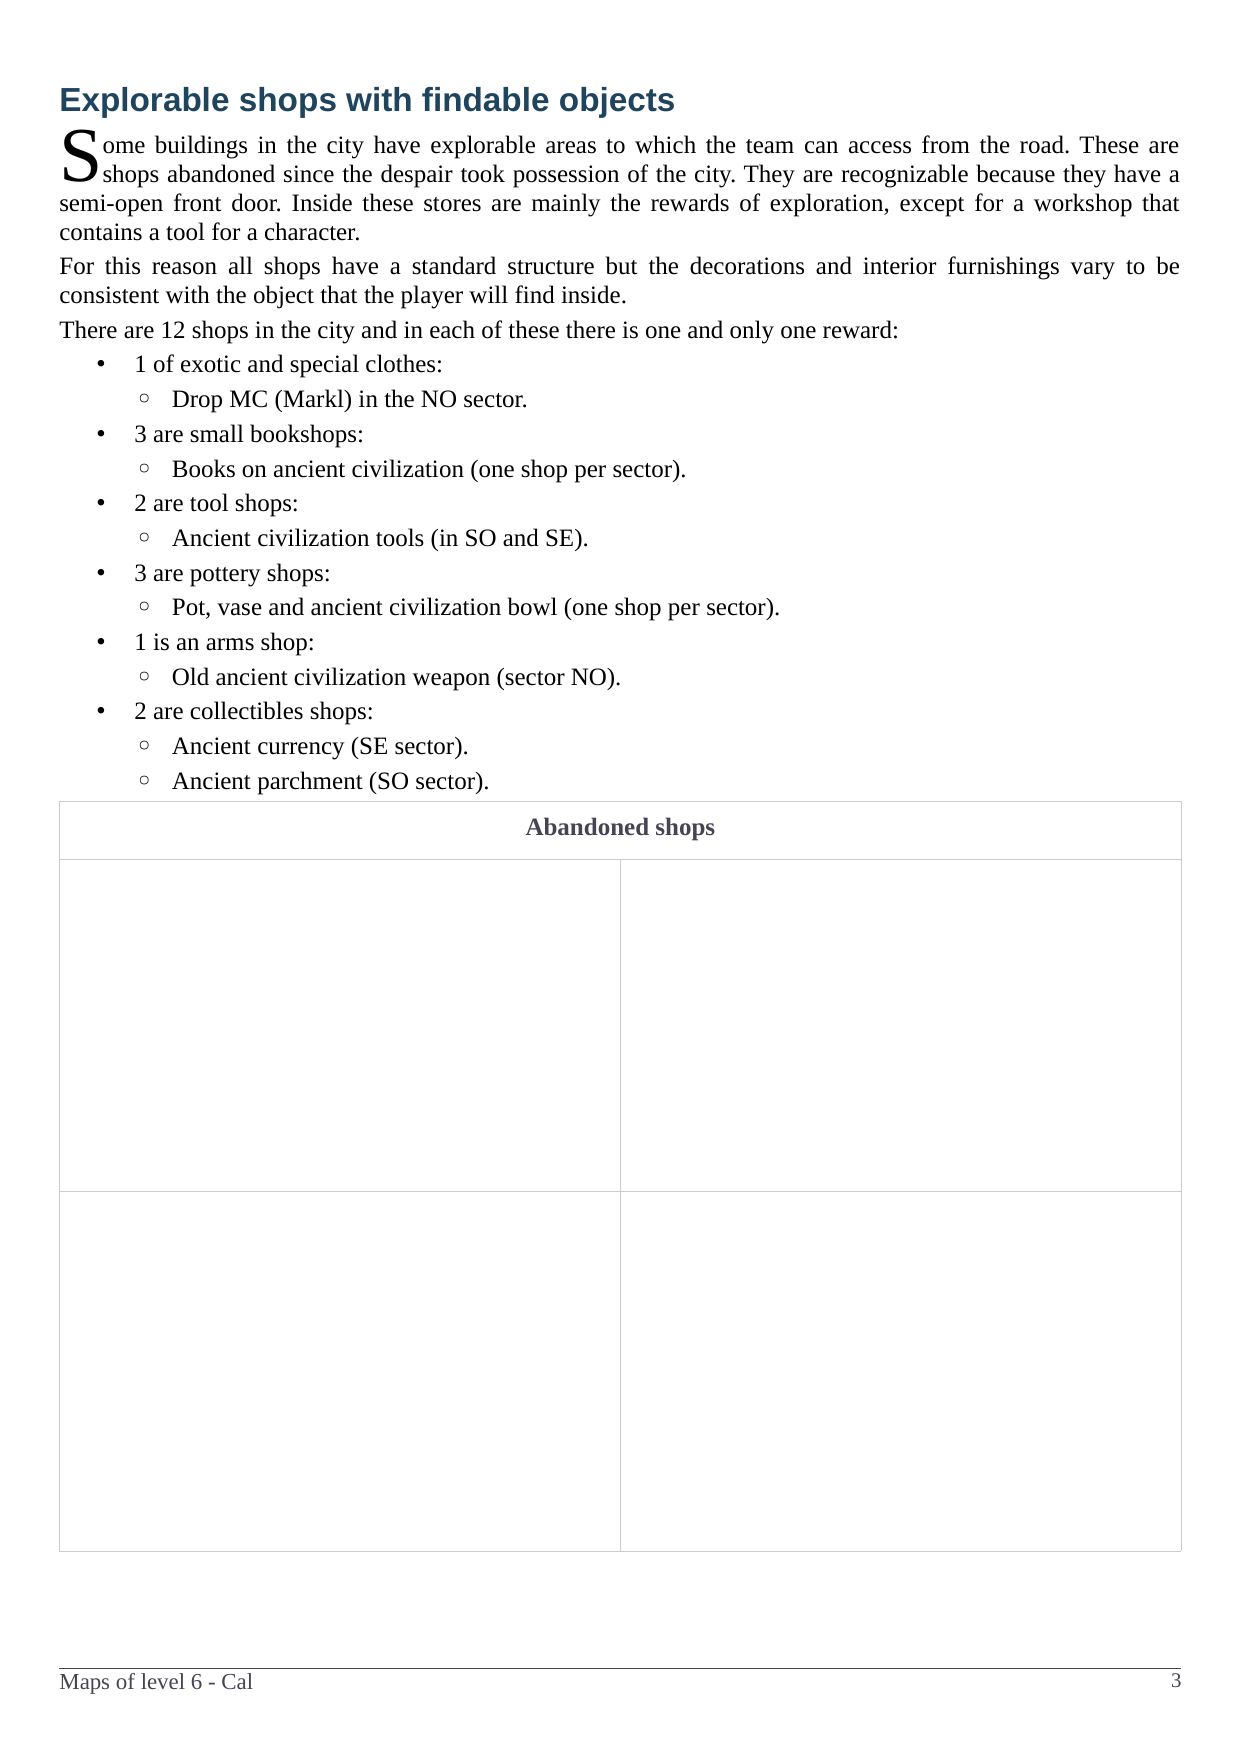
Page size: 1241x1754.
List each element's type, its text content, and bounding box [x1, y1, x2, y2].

list Pot, vase and ancient civilization bowl (one shop per sector). [134, 592, 1181, 621]
list 3 are pottery shops: [97, 558, 1181, 586]
list Books on ancient civilization (one shop per sector). [134, 454, 1181, 482]
list Ancient civilization tools (in SO and SE). [134, 523, 1181, 552]
table_cell [621, 860, 1181, 1191]
text For this reason all shops have a standard structure but the decorations and interior furnishings vary to be consistent with the object that the player will find inside. [59, 251, 1181, 309]
list Ancient currency (SE sector). [134, 731, 1181, 760]
table_header Abandoned shops [60, 802, 1181, 859]
list 2 are tool shops: [97, 488, 1181, 517]
list 1 is an arms shop: [97, 627, 1181, 656]
list 1 of exotic and special clothes: [97, 349, 1181, 378]
table_cell [621, 1192, 1181, 1551]
list Old ancient civilization weapon (sector NO). [134, 662, 1181, 691]
text There are 12 shops in the city and in each of these there is one and only one reward: [59, 315, 1181, 344]
text Some buildings in the city have explorable areas to which the team can access from the road. These are shops abandoned since the despair took possession of the city. They are recognizable because they have a semi-open front door. Inside these stores are mainly the rewards of exploration, except for a workshop that contains a tool for a character. [59, 131, 1181, 246]
table_cell [60, 1192, 620, 1551]
list Drop MC (Markl) in the NO sector. [134, 384, 1181, 413]
subtitle Explorable shops with findable objects [59, 80, 1181, 118]
table_cell [60, 860, 620, 1191]
list 2 are collectibles shops: [97, 696, 1181, 725]
list Ancient parchment (SO sector). [134, 766, 1181, 794]
list 3 are small bookshops: [97, 419, 1181, 448]
